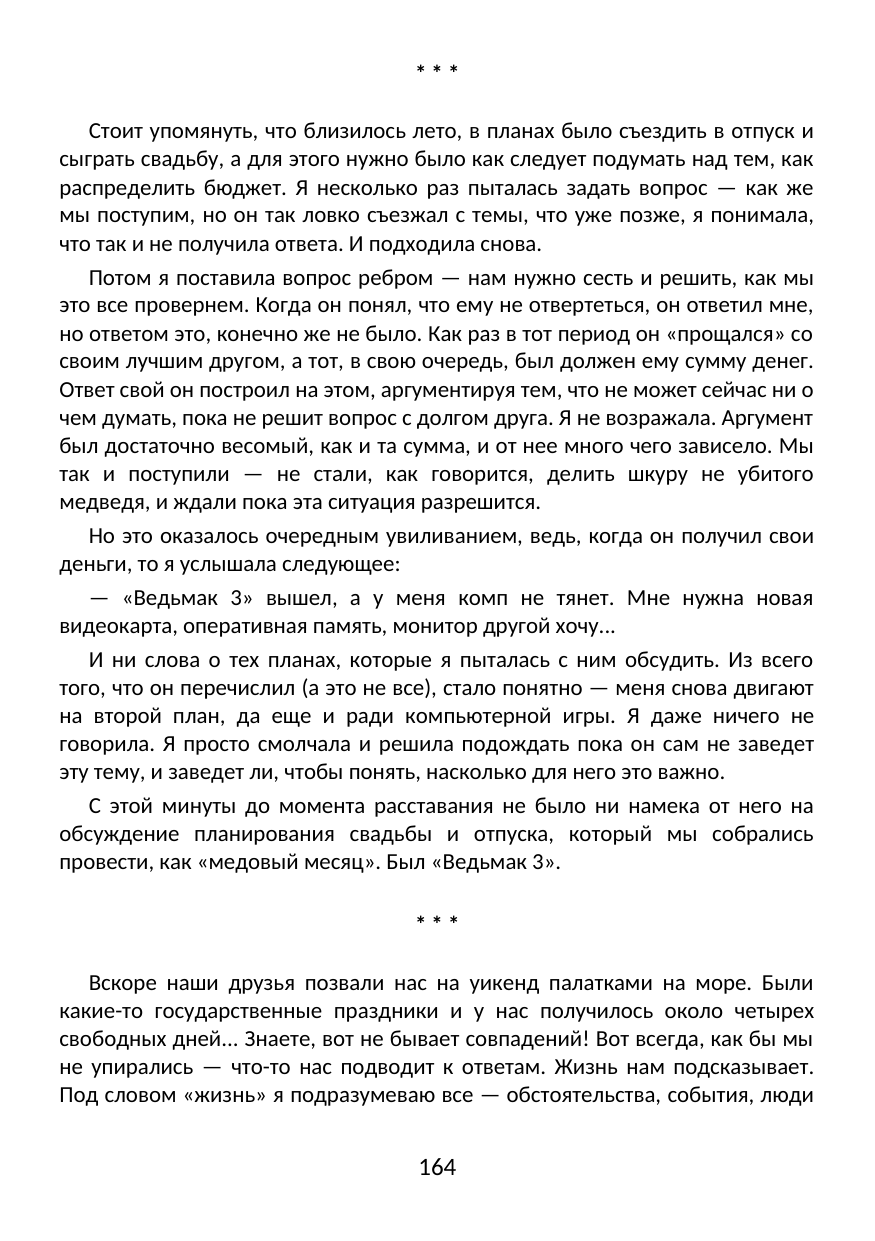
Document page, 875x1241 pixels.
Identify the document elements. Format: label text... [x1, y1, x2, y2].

text И ни слова о тех планах, которые я пыталась с ним обсудить. Из всего того, что он перечислил (а это не все), стало понятно — меня снова двигают на второй план, да еще и ради компьютерной игры. Я даже ничего не говорила. Я просто смолчала и решила подождать пока он сам не заведет эту тему, и заведет ли, чтобы понять, насколько для него это важно. [59, 645, 815, 785]
text — «Ведьмак 3» вышел, а у меня комп не тянет. Мне нужна новая видеокарта, оперативная память, монитор другой хочу... [59, 583, 815, 639]
text Стоит упомянуть, что близилось лето, в планах было съездить в отпуск и сыграть свадьбу, а для этого нужно было как следует подумать над тем, как распределить бюджет. Я несколько раз пыталась задать вопрос — как же мы поступим, но он так ловко съезжал с темы, что уже позже, я понимала, что так и не получила ответа. И подходила снова. [59, 117, 815, 257]
text С этой минуты до момента расставания не было ни намека от него на обсуждение планирования свадьбы и отпуска, который мы собрались провести, как «медовый месяц». Был «Ведьмак 3». [59, 791, 815, 875]
text Вскоре наши друзья позвали нас на уикенд палатками на море. Были какие-то государственные праздники и у нас получилось около четырех свободных дней... Знаете, вот не бывает совпадений! Вот всегда, как бы мы не упирались — что-то нас подводит к ответам. Жизнь нам подсказывает. Под словом «жизнь» я подразумеваю все — обстоятельства, события, люди [59, 968, 815, 1108]
subtitle * * * [59, 59, 815, 87]
text Потом я поставила вопрос ребром — нам нужно сесть и решить, как мы это все провернем. Когда он понял, что ему не отвертеться, он ответил мне, но ответом это, конечно же не было. Как раз в тот период он «прощался» со своим лучшим другом, а тот, в свою очередь, был должен ему сумму денег. Ответ свой он построил на этом, аргументируя тем, что не может сейчас ни о чем думать, пока не решит вопрос с долгом друга. Я не возражала. Аргумент был достаточно весомый, как и та сумма, и от нее много чего зависело. Мы так и поступили — не стали, как говорится, делить шкуру не убитого медведя, и ждали пока эта ситуация разрешится. [59, 263, 815, 515]
subtitle * * * [59, 910, 815, 938]
text Но это оказалось очередным увиливанием, ведь, когда он получил свои деньги, то я услышала следующее: [59, 521, 815, 577]
